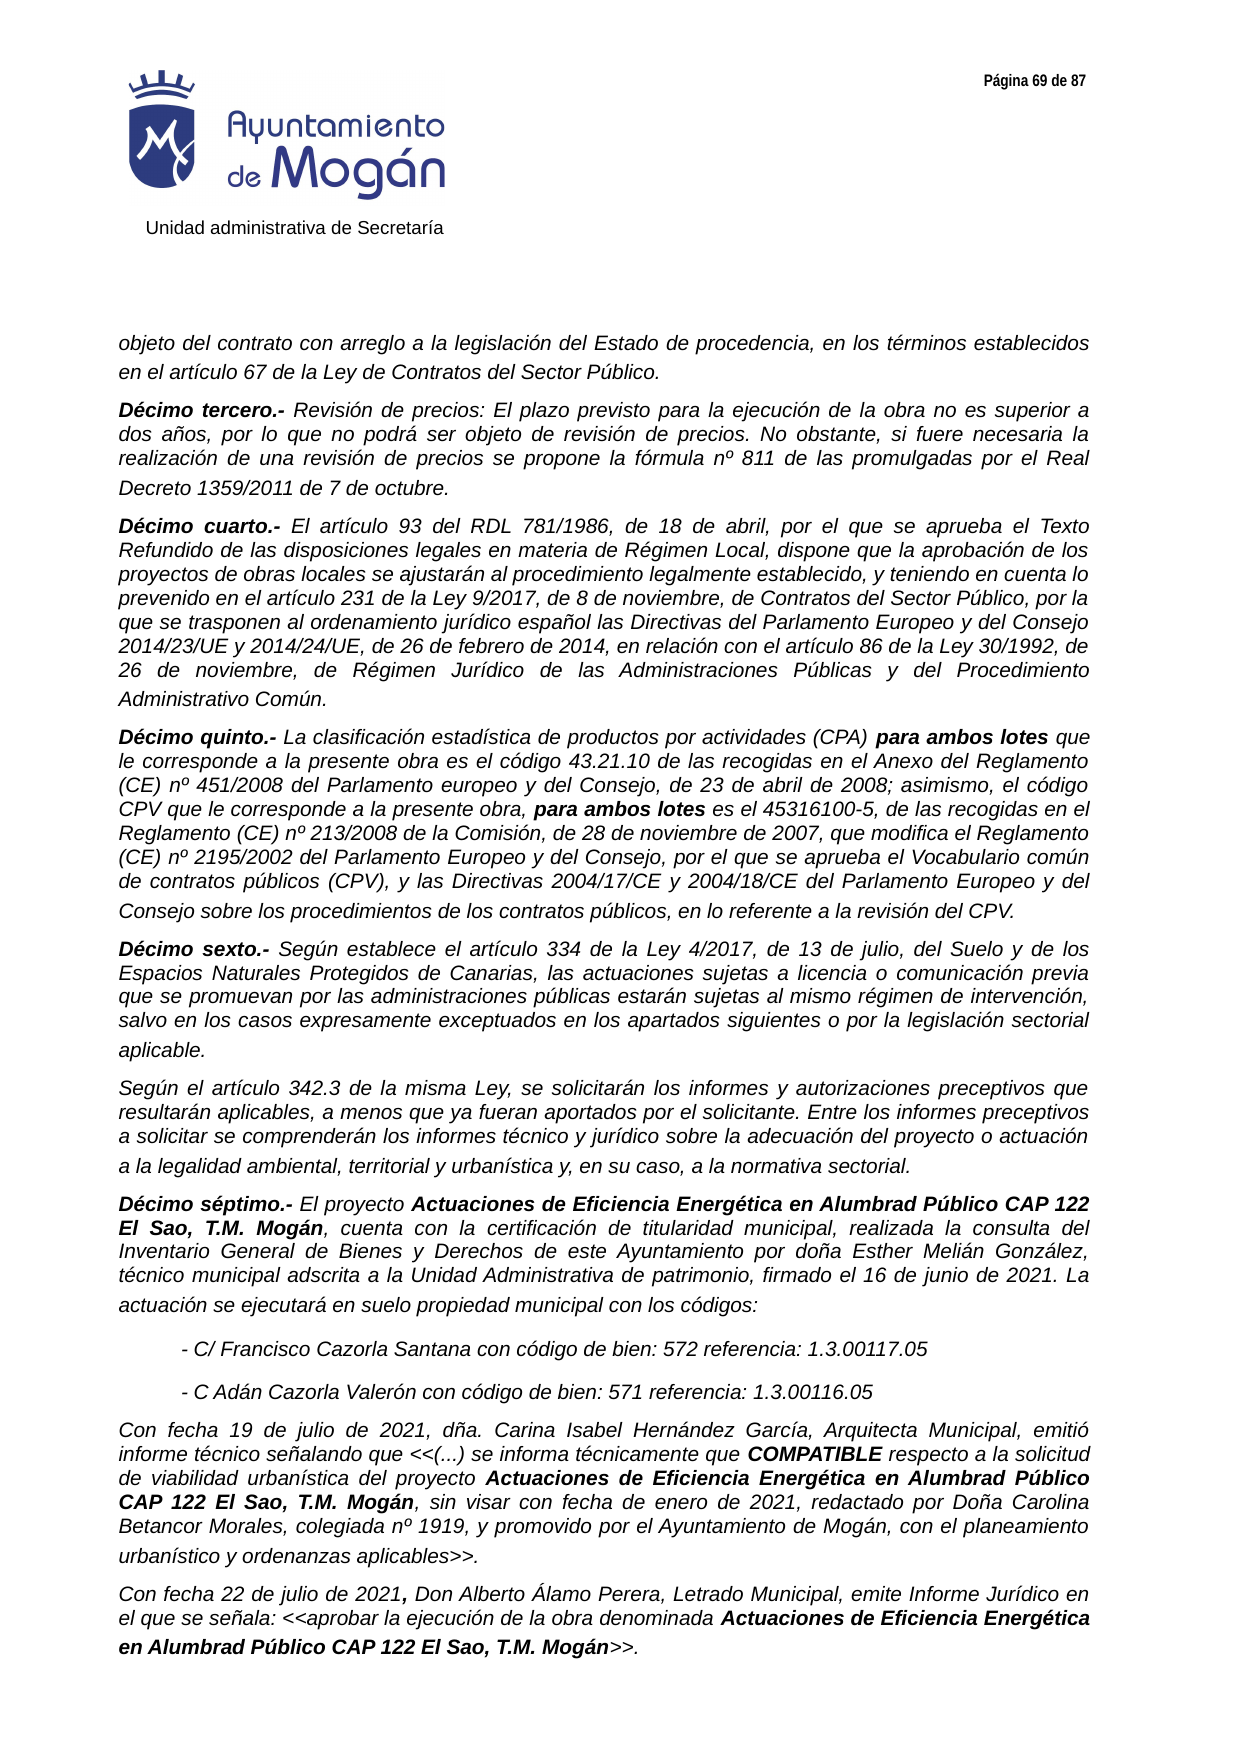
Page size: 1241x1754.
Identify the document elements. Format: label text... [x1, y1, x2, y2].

picture [128, 70, 445, 206]
text objeto del contrato con arreglo a la legislación del Estado de procedencia, en los términos establecidos en el artículo 67 de la Ley de Contratos del Sector Público. [118, 331, 1092, 386]
text Décimo sexto.- Según establece el artículo 334 de la Ley 4/2017, de 13 de julio, del Suelo y de los Espacios Naturales Protegidos de Canarias, las actuaciones sujetas a licencia o comunicación previa que se promuevan por las administraciones públicas estarán sujetas al mismo régimen de intervención, salvo en los casos expresamente exceptuados en los apartados siguientes o por la legislación sectorial aplicable. [118, 936, 1092, 1063]
text Según el artículo 342.3 de la misma Ley, se solicitarán los informes y autorizaciones preceptivos que resultarán aplicables, a menos que ya fueran aportados por el solicitante. Entre los informes preceptivos a solicitar se comprenderán los informes técnico y jurídico sobre la adecuación del proyecto o actuación a la legalidad ambiental, territorial y urbanística y, en su caso, a la normativa sectorial. [118, 1076, 1092, 1179]
text Décimo tercero.- Revisión de precios: El plazo previsto para la ejecución de la obra no es superior a dos años, por lo que no podrá ser objeto de revisión de precios. No obstante, si fuere necesaria la realización de una revisión de precios se propone la fórmula nº 811 de las promulgadas por el Real Decreto 1359/2011 de 7 de octubre. [118, 398, 1092, 501]
text - C/ Francisco Cazorla Santana con código de bien: 572 referencia: 1.3.00117.05 [181, 1331, 1092, 1362]
text Con fecha 22 de julio de 2021, Don Alberto Álamo Perera, Letrado Municipal, emite Informe Jurídico en el que se señala: <<aprobar la ejecución de la obra denominada Actuaciones de Eficiencia Energética en Alumbrad Público CAP 122 El Sao, T.M. Mogán>>. [118, 1582, 1092, 1661]
text Décimo séptimo.- El proyecto Actuaciones de Eficiencia Energética en Alumbrad Público CAP 122 El Sao, T.M. Mogán, cuenta con la certificación de titularidad municipal, realizada la consulta del Inventario General de Bienes y Derechos de este Ayuntamiento por doña Esther Melián González, técnico municipal adscrita a la Unidad Administrativa de patrimonio, firmado el 16 de junio de 2021. La actuación se ejecutará en suelo propiedad municipal con los códigos: [118, 1191, 1092, 1318]
text - C Adán Cazorla Valerón con código de bien: 571 referencia: 1.3.00116.05 [181, 1374, 1092, 1406]
text Con fecha 19 de julio de 2021, dña. Carina Isabel Hernández García, Arquitecta Municipal, emitió informe técnico señalando que <<(...) se informa técnicamente que COMPATIBLE respecto a la solicitud de viabilidad urbanística del proyecto Actuaciones de Eficiencia Energética en Alumbrad Público CAP 122 El Sao, T.M. Mogán, sin visar con fecha de enero de 2021, redactado por Doña Carolina Betancor Morales, colegiada nº 1919, y promovido por el Ayuntamiento de Mogán, con el planeamiento urbanístico y ordenanzas aplicables>>. [118, 1418, 1092, 1569]
text Décimo cuarto.- El artículo 93 del RDL 781/1986, de 18 de abril, por el que se aprueba el Texto Refundido de las disposiciones legales en materia de Régimen Local, dispone que la aprobación de los proyectos de obras locales se ajustarán al procedimiento legalmente establecido, y teniendo en cuenta lo prevenido en el artículo 231 de la Ley 9/2017, de 8 de noviembre, de Contratos del Sector Público, por la que se trasponen al ordenamiento jurídico español las Directivas del Parlamento Europeo y del Consejo 2014/23/UE y 2014/24/UE, de 26 de febrero de 2014, en relación con el artículo 86 de la Ley 30/1992, de 26 de noviembre, de Régimen Jurídico de las Administraciones Públicas y del Procedimiento Administrativo Común. [118, 514, 1092, 712]
text Décimo quinto.- La clasificación estadística de productos por actividades (CPA) para ambos lotes que le corresponde a la presente obra es el código 43.21.10 de las recogidas en el Anexo del Reglamento (CE) nº 451/2008 del Parlamento europeo y del Consejo, de 23 de abril de 2008; asimismo, el código CPV que le corresponde a la presente obra, para ambos lotes es el 45316100-5, de las recogidas en el Reglamento (CE) nº 213/2008 de la Comisión, de 28 de noviembre de 2007, que modifica el Reglamento (CE) nº 2195/2002 del Parlamento Europeo y del Consejo, por el que se aprueba el Vocabulario común de contratos públicos (CPV), y las Directivas 2004/17/CE y 2004/18/CE del Parlamento Europeo y del Consejo sobre los procedimientos de los contratos públicos, en lo referente a la revisión del CPV. [118, 725, 1092, 924]
